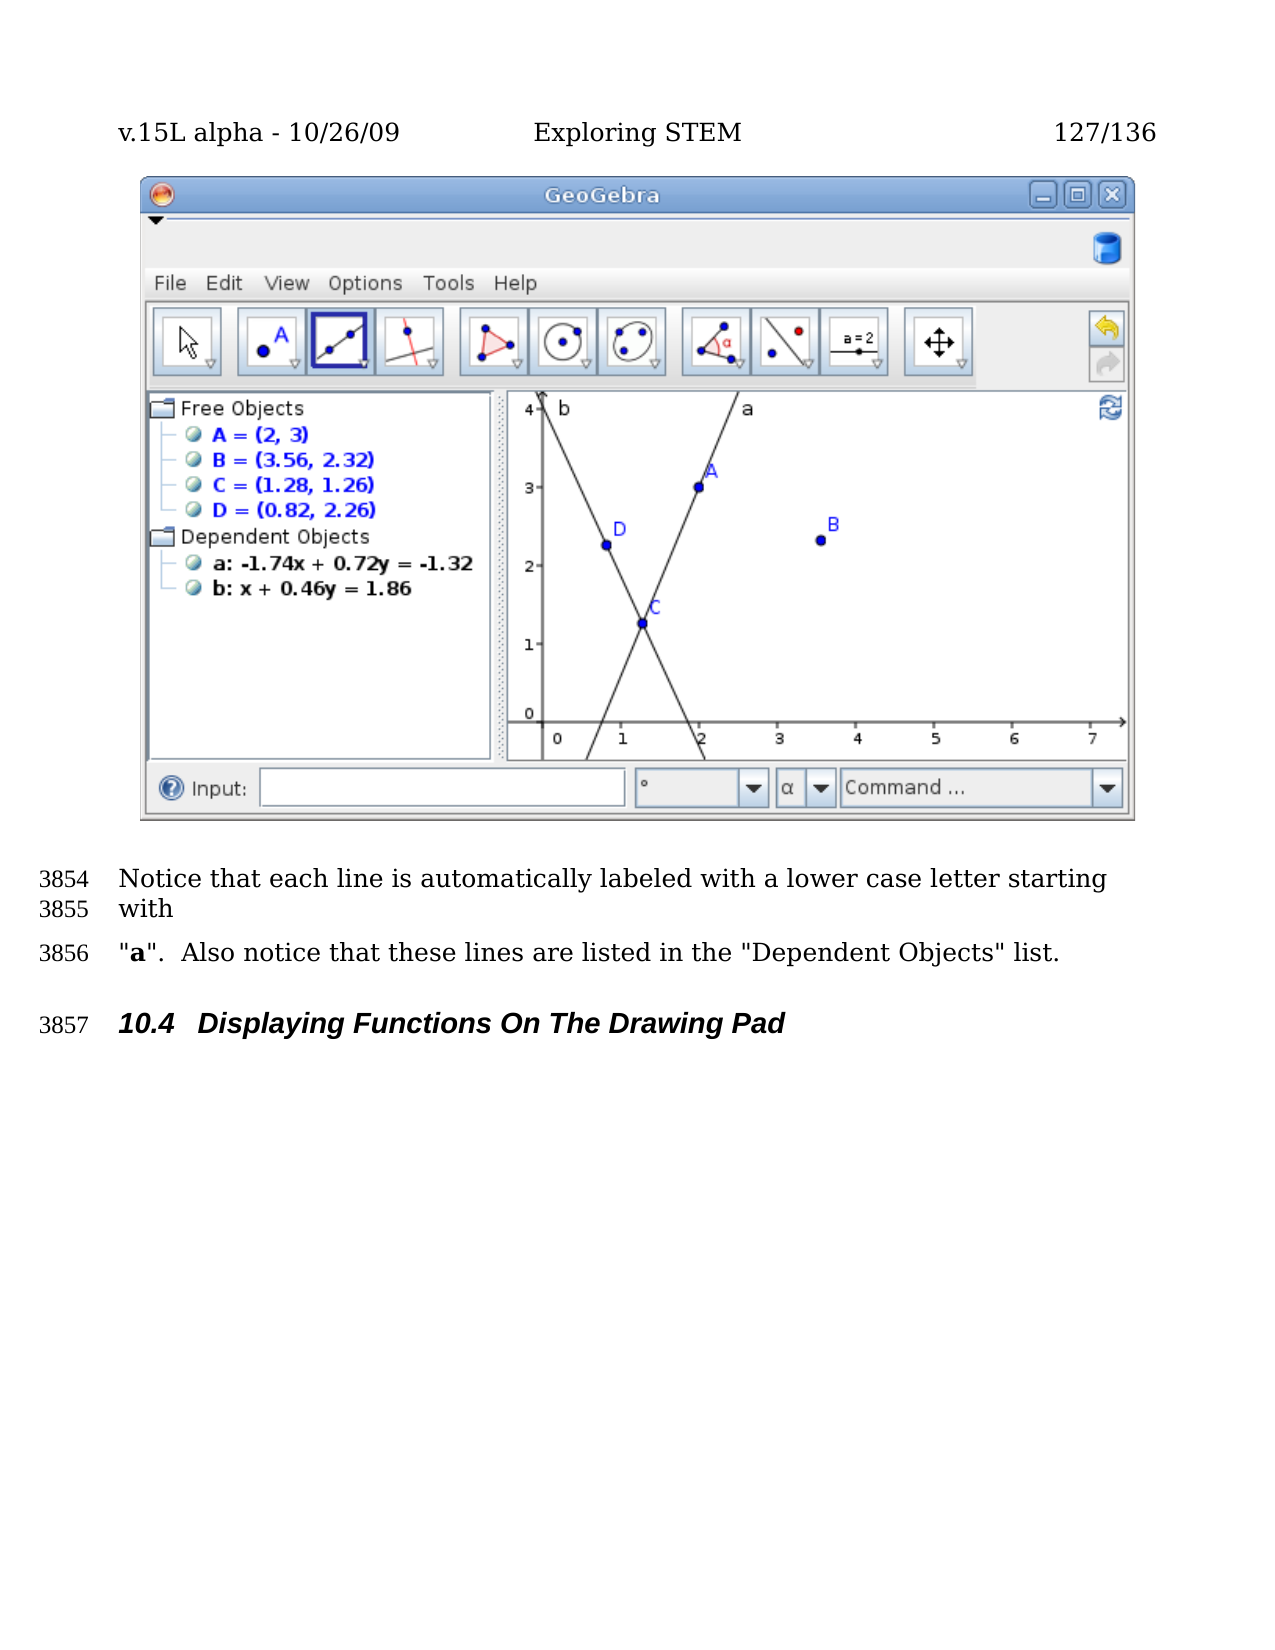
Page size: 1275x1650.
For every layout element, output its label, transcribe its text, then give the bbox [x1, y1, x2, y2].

text Notice that each line is automatically labeled with a lower case letter starting with [118, 865, 1157, 923]
picture [140, 176, 1136, 821]
text "a". Also notice that these lines are listed in the "Dependent Objects" list. [118, 938, 1157, 967]
subtitle Displaying Functions On The Drawing Pad [118, 1006, 1157, 1040]
